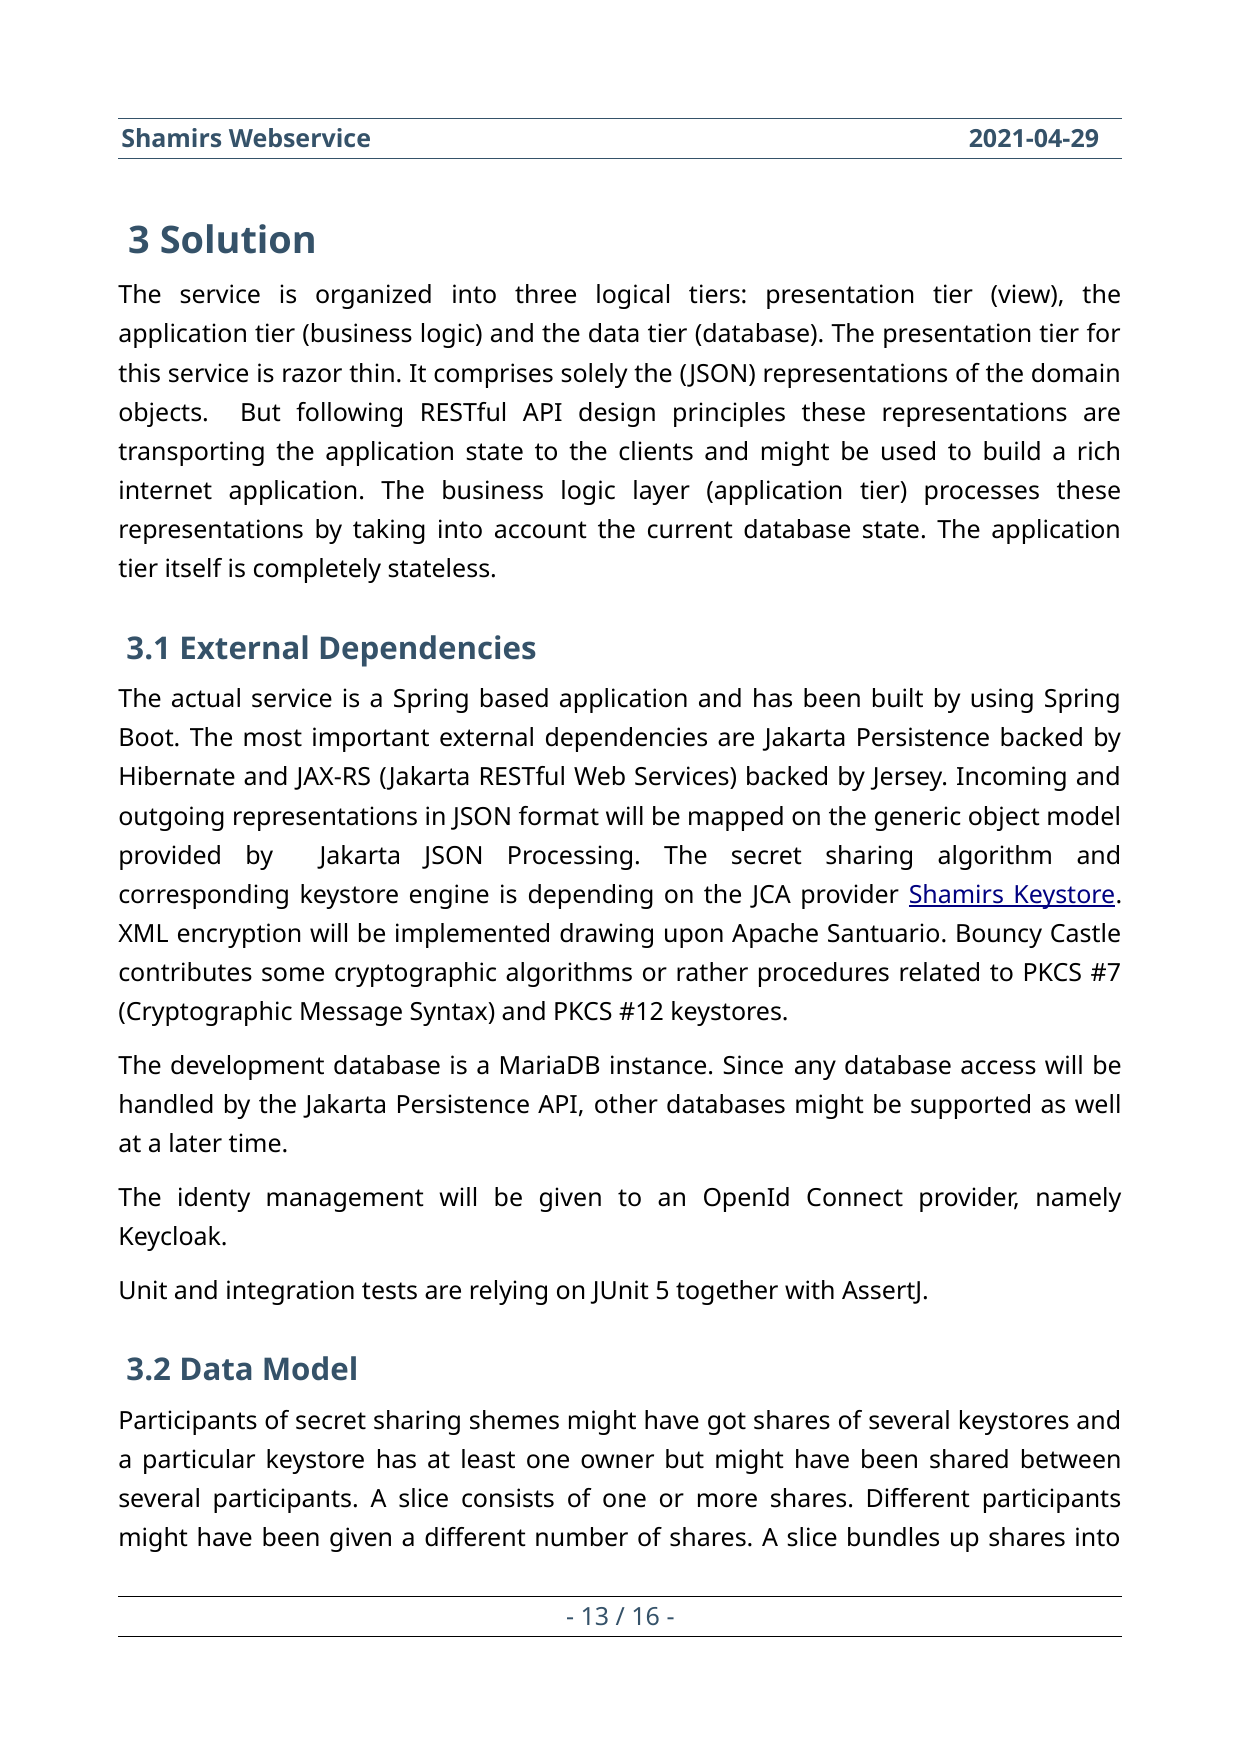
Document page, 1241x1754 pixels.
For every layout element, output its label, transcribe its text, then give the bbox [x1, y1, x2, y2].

text The service is organized into three logical tiers: presentation tier (view), the application tier (business logic) and the data tier (database). The presentation tier for this service is razor thin. It comprises solely the (JSON) representations of the domain objects. But following RESTful API design principles these representations are transporting the application state to the clients and might be used to build a rich internet application. The business logic layer (application tier) processes these representations by taking into account the current database state. The application tier itself is completely stateless. [118, 277, 1122, 585]
subtitle External Dependencies [118, 626, 1122, 668]
text The development database is a MariaDB instance. Since any database access will be handled by the Jakarta Persistence API, other databases might be supported as well at a later time. [118, 1048, 1122, 1160]
subtitle Solution [118, 213, 1122, 264]
text The identy management will be given to an OpenId Connect provider, namely Keycloak. [118, 1180, 1122, 1253]
text The actual service is a Spring based application and has been built by using Spring Boot. The most important external dependencies are Jakarta Persistence backed by Hibernate and JAX-RS (Jakarta RESTful Web Services) backed by Jersey. Incoming and outgoing representations in JSON format will be mapped on the generic object model provided by Jakarta JSON Processing. The secret sharing algorithm and corresponding keystore engine is depending on the JCA provider Shamirs Keystore. XML encryption will be implemented drawing upon Apache Santuario. Bouncy Castle contributes some cryptographic algorithms or rather procedures related to PKCS #7 (Cryptographic Message Syntax) and PKCS #12 keystores. [118, 681, 1122, 1028]
subtitle Data Model [118, 1347, 1122, 1390]
text Unit and integration tests are relying on JUnit 5 together with AssertJ. [118, 1273, 1122, 1307]
text Participants of secret sharing shemes might have got shares of several keystores and a particular keystore has at least one owner but might have been shared between several participants. A slice consists of one or more shares. Different participants might have been given a different number of shares. A slice bundles up shares into [118, 1402, 1122, 1554]
